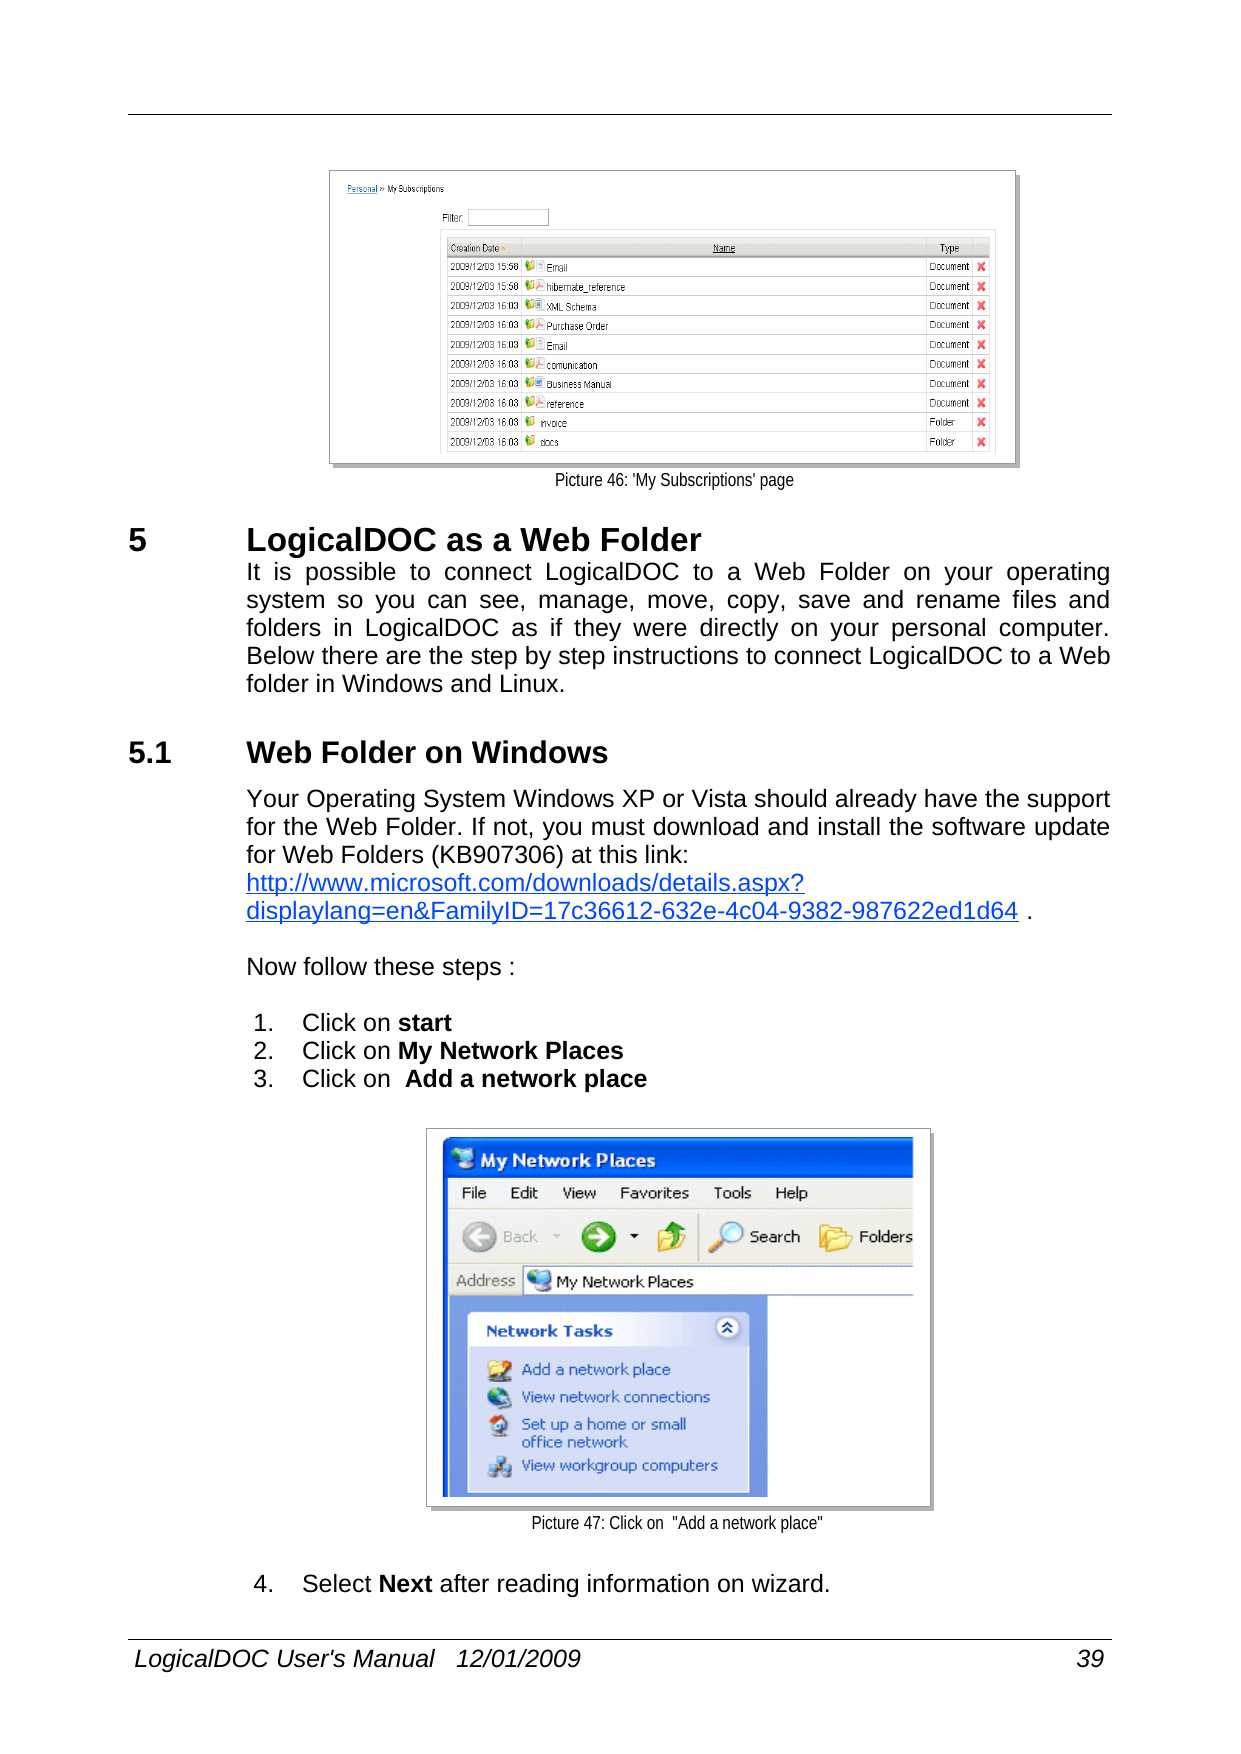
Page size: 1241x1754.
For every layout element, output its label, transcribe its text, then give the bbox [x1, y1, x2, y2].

list Picture 46: 'My Subscriptions' page [328, 171, 1020, 491]
text Your Operating System Windows XP or Vista should already have the support for the Web Folder. If not, you must download and install the software update for Web Folders (KB907306) at this link: [246, 785, 1112, 869]
text It is possible to connect LogicalDOC to a Web Folder on your operating system so you can see, manage, move, copy, save and rename files and folders in LogicalDOC as if they were directly on your personal computer. Below there are the step by step instructions to connect LogicalDOC to a Web folder in Windows and Linux. [246, 558, 1112, 698]
list Click on start [253, 1009, 1112, 1037]
text http://www.microsoft.com/downloads/details.aspx?displaylang=en&FamilyID=17c36612-632e-4c04-9382-987622ed1d64 . [246, 869, 1112, 925]
text Picture 47: Click on "Add a network place" [426, 1507, 932, 1534]
subtitle LogicalDOC as a Web Folder [128, 150, 1112, 558]
subtitle Web Folder on Windows [128, 736, 1112, 771]
picture [442, 1137, 914, 1497]
picture [345, 179, 999, 454]
text Now follow these steps : [246, 953, 1112, 981]
list Click on Add a network place [253, 1064, 1112, 1092]
list Select Next after reading information on wizard. [253, 1569, 1112, 1597]
list Click on My Network Places [253, 1037, 1112, 1064]
